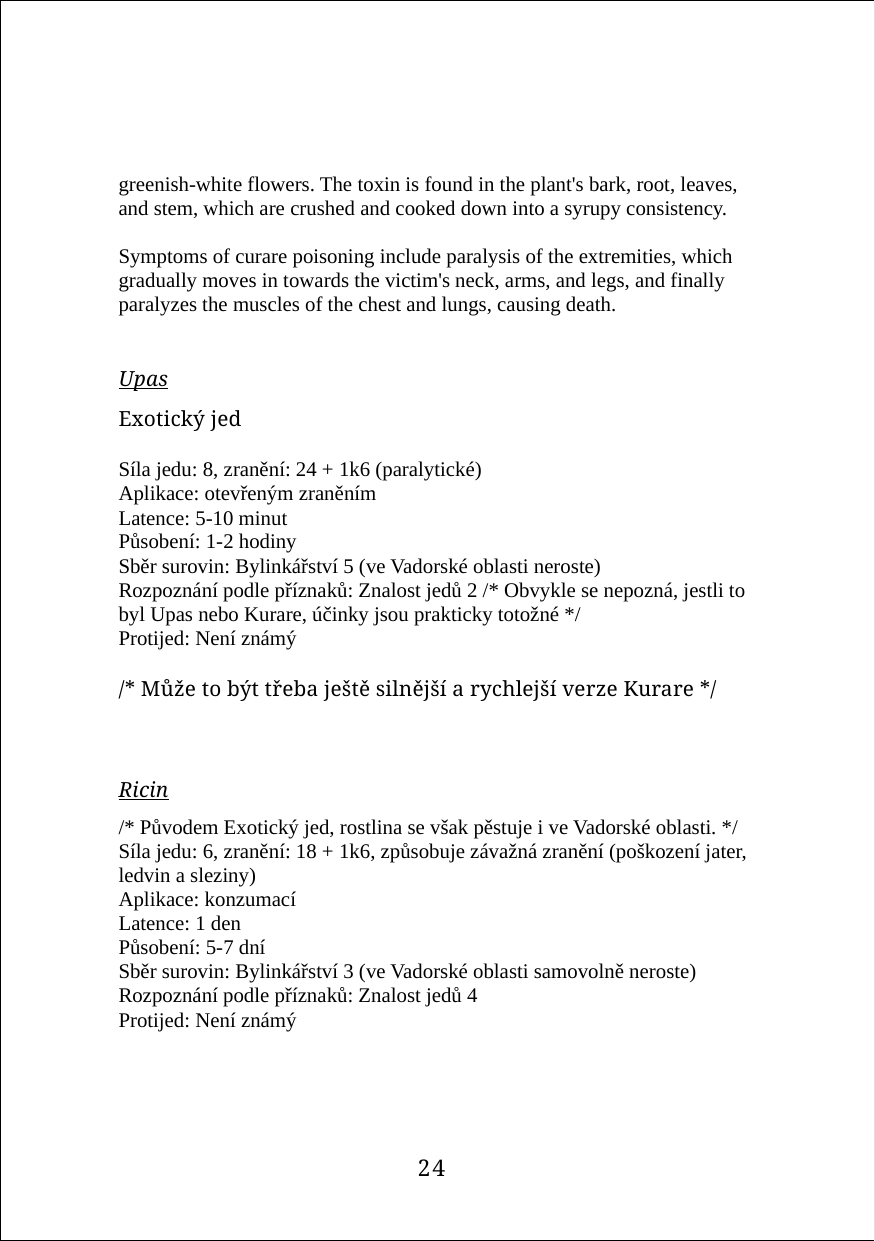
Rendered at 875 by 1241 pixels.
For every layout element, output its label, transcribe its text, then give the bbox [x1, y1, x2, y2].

text Sběr surovin: Bylinkářství 5 (ve Vadorské oblasti neroste) [118, 553, 756, 578]
text Aplikace: konzumací [118, 887, 756, 911]
text Síla jedu: 6, zranění: 18 + 1k6, způsobuje závažná zranění (poškození jater, ledvin a sleziny) [118, 839, 756, 887]
text Rozpoznání podle příznaků: Znalost jedů 4 [118, 983, 756, 1007]
text Latence: 1 den [118, 911, 756, 935]
subtitle Ricin [118, 775, 756, 803]
text Aplikace: otevřeným zraněním [118, 481, 756, 505]
text Síla jedu: 8, zranění: 24 + 1k6 (paralytické) [118, 457, 756, 481]
text /* Může to být třeba ještě silnější a rychlejší verze Kurare */ [118, 674, 756, 702]
text Působení: 5-7 dní [118, 935, 756, 959]
text Protijed: Není známý [118, 1007, 756, 1032]
text greenish-white flowers. The toxin is found in the plant's bark, root, leaves, and stem, which are crushed and cooked down into a syrupy consistency. [118, 172, 756, 220]
text Exotický jed [118, 404, 756, 432]
text Latence: 5-10 minut [118, 505, 756, 529]
text /* Původem Exotický jed, rostlina se však pěstuje i ve Vadorské oblasti. */ [118, 815, 756, 839]
text Působení: 1-2 hodiny [118, 529, 756, 553]
subtitle Upas [118, 364, 756, 392]
text Sběr surovin: Bylinkářství 3 (ve Vadorské oblasti samovolně neroste) [118, 959, 756, 983]
text Protijed: Není známý [118, 626, 756, 650]
text Symptoms of curare poisoning include paralysis of the extremities, which gradually moves in towards the victim's neck, arms, and legs, and finally paralyzes the muscles of the chest and lungs, causing death. [118, 244, 756, 316]
text Rozpoznání podle příznaků: Znalost jedů 2 /* Obvykle se nepozná, jestli to byl Upas nebo Kurare, účinky jsou prakticky totožné */ [118, 578, 756, 626]
